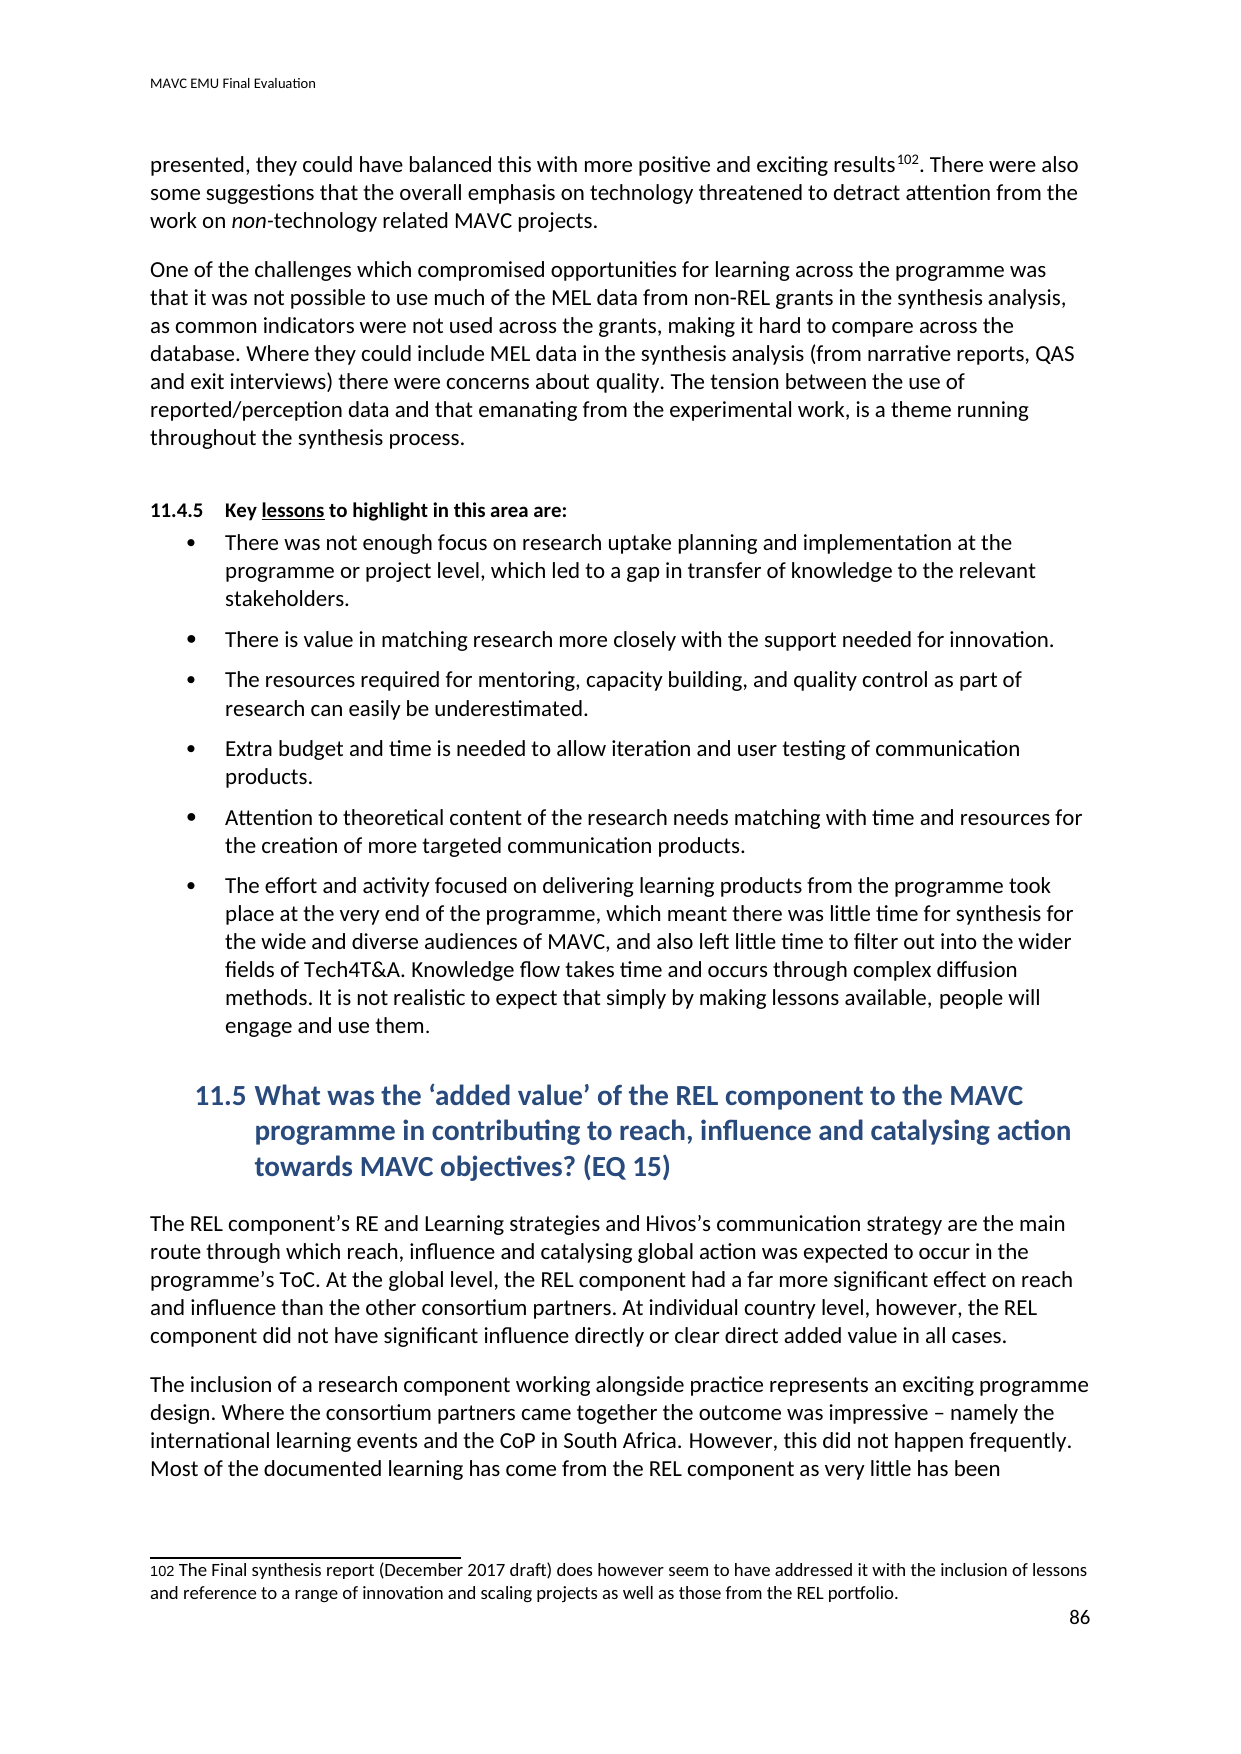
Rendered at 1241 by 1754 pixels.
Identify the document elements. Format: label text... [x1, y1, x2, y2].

text presented, they could have balanced this with more positive and exciting results. There were also some suggestions that the overall emphasis on technology threatened to detract attention from the work on non-technology related MAVC projects. [150, 150, 1090, 234]
text The inclusion of a research component working alongside practice represents an exciting programme design. Where the consortium partners came together the outcome was impressive – namely the international learning events and the CoP in South Africa. However, this did not happen frequently. Most of the documented learning has come from the REL component as very little has been [150, 1370, 1090, 1482]
text The REL component’s RE and Learning strategies and Hivos’s communication strategy are the main route through which reach, influence and catalysing global action was expected to occur in the programme’s ToC. At the global level, the REL component had a far more significant effect on reach and influence than the other consortium partners. At individual country level, however, the REL component did not have significant influence directly or clear direct added value in all cases. [150, 1209, 1090, 1349]
list There was not enough focus on research uptake planning and implementation at the programme or project level, which led to a gap in transfer of knowledge to the relevant stakeholders. [187, 528, 1090, 613]
text The Final synthesis report (December 2017 draft) does however seem to have addressed it with the inclusion of lessons and reference to a range of innovation and scaling projects as well as those from the REL portfolio. [150, 1558, 1090, 1604]
text One of the challenges which compromised opportunities for learning across the programme was that it was not possible to use much of the MEL data from non-REL grants in the synthesis analysis, as common indicators were not used across the grants, making it hard to compare across the database. Where they could include MEL data in the synthesis analysis (from narrative reports, QAS and exit interviews) there were concerns about quality. The tension between the use of reported/perception data and that emanating from the experimental work, is a theme running throughout the synthesis process. [150, 255, 1090, 451]
list The effort and activity focused on delivering learning products from the programme took place at the very end of the programme, which meant there was little time for synthesis for the wide and diverse audiences of MAVC, and also left little time to filter out into the wider fields of Tech4T&A. Knowledge flow takes time and occurs through complex diffusion methods. It is not realistic to expect that simply by making lessons available, people will engage and use them. [187, 871, 1090, 1039]
list There is value in matching research more closely with the support needed for innovation. [187, 625, 1090, 653]
subtitle What was the ‘added value’ of the REL component to the MAVC programme in contributing to reach, influence and catalysing action towards MAVC objectives? (EQ 15) [194, 1077, 1090, 1184]
list The resources required for mentoring, capacity building, and quality control as part of research can easily be underestimated. [187, 666, 1090, 722]
list Extra budget and time is needed to allow iteration and user testing of communication products. [187, 734, 1090, 790]
list Attention to theoretical content of the research needs matching with time and resources for the creation of more targeted communication products. [187, 803, 1090, 859]
subtitle Key lessons to highlight in this area are: [150, 497, 1090, 522]
